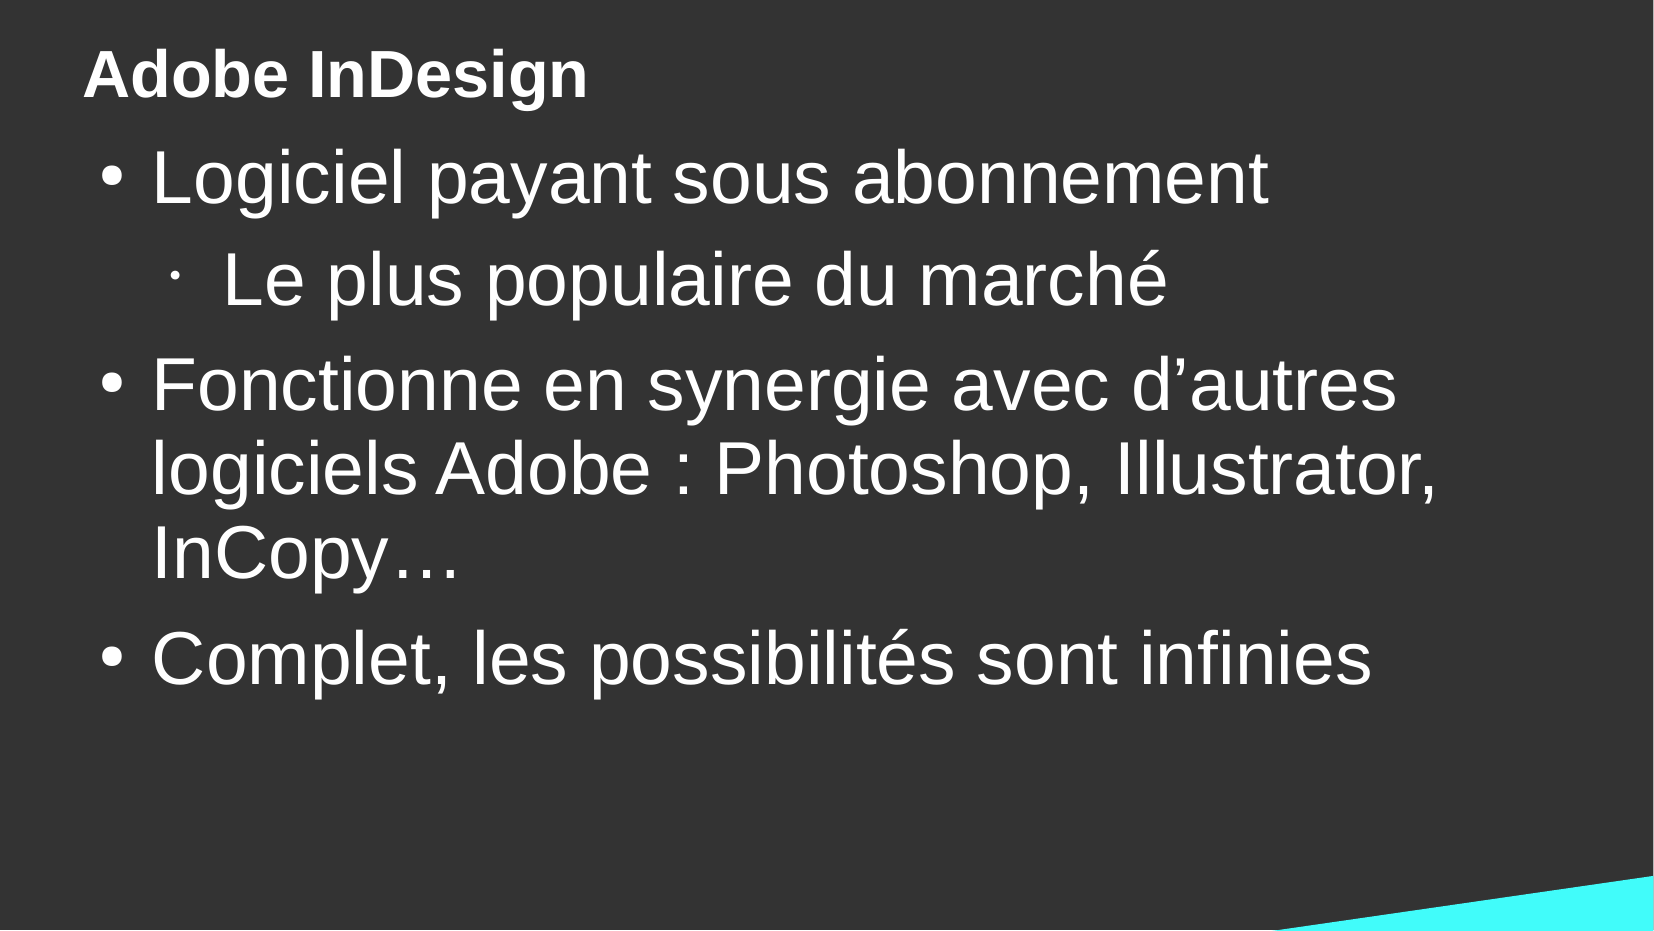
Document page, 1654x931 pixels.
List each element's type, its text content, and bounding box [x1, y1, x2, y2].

list Logiciel payant sous abonnement Le plus populaire du marché Fonctionne en synergie avec d’autres logiciels Adobe : Photoshop, Illustrator, InCopy… Complet, les possibilités sont infinies [80, 135, 1620, 777]
text_box [1271, 875, 1654, 931]
title Adobe InDesign [82, 37, 1571, 122]
